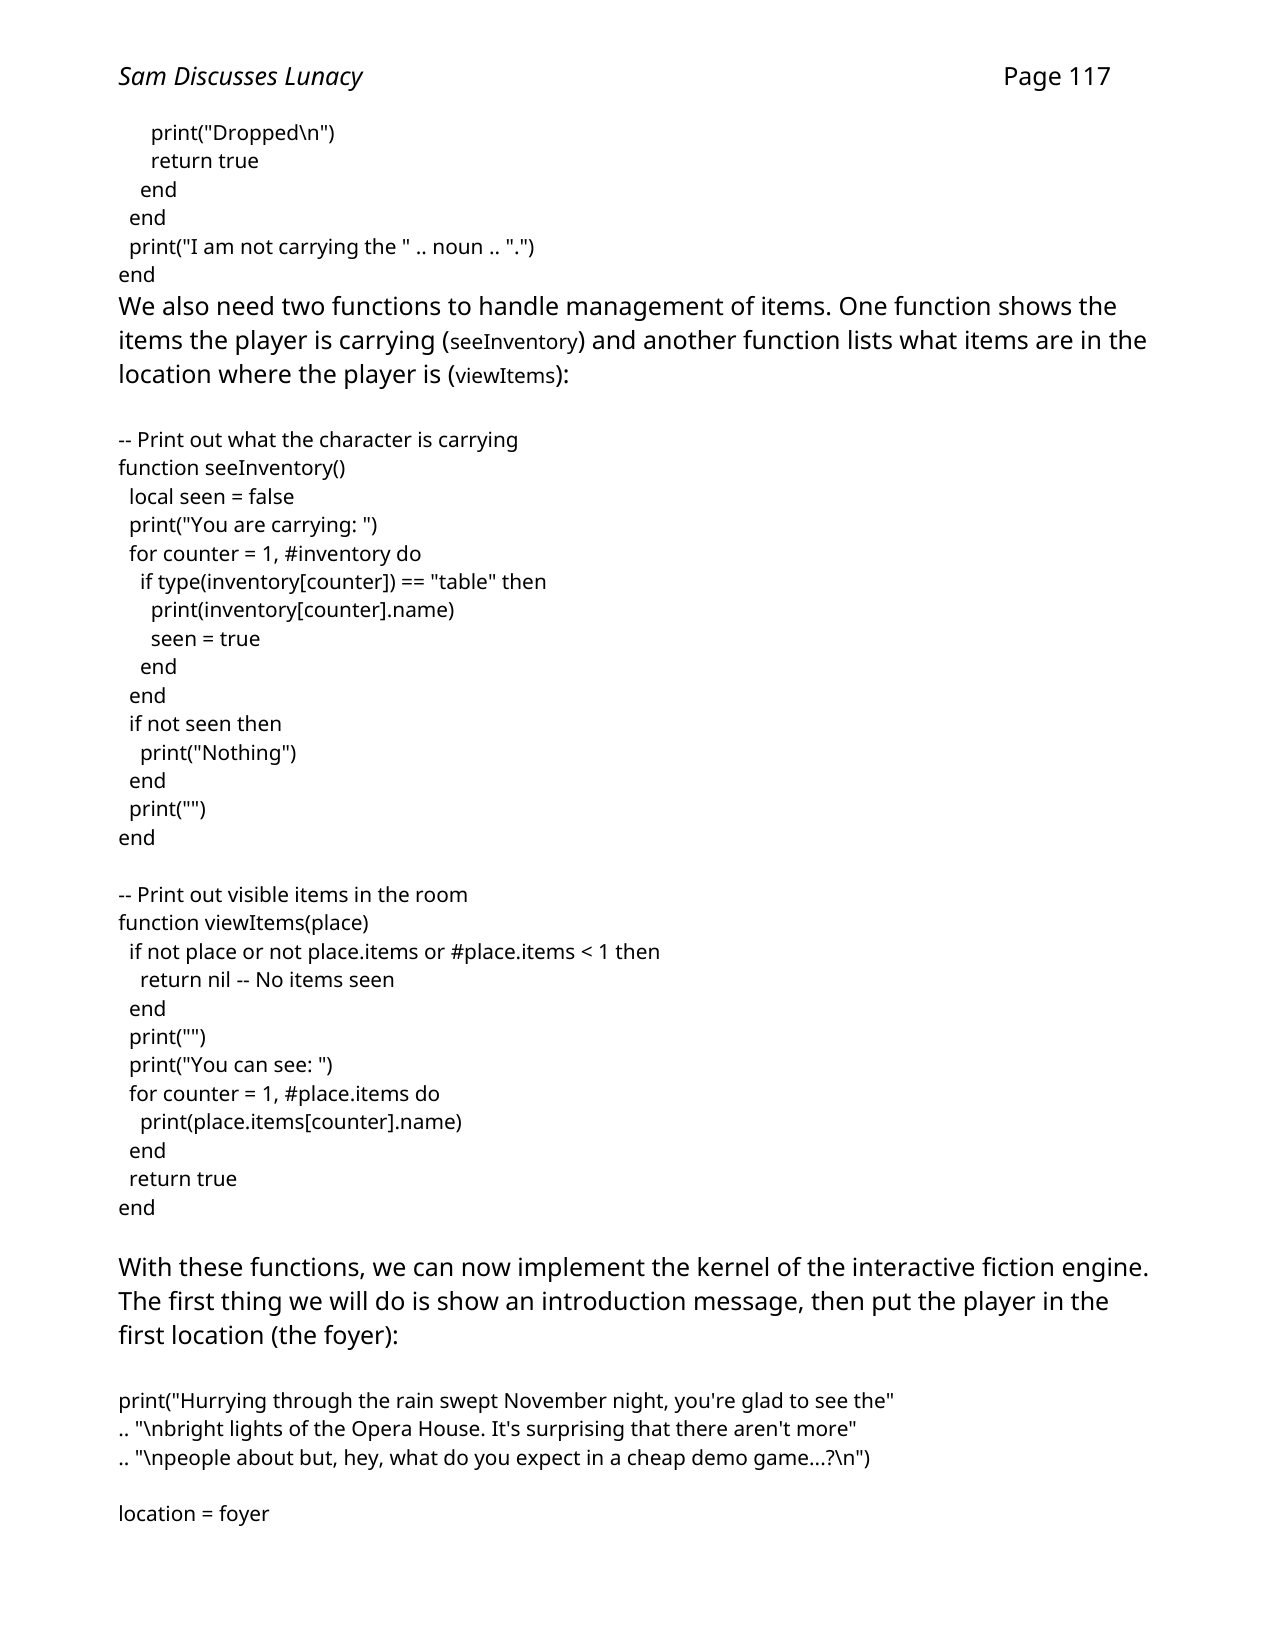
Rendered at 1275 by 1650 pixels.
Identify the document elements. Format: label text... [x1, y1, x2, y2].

text print("You are carrying: ") [118, 510, 1157, 539]
text -- Print out what the character is carrying [118, 425, 1157, 453]
text print(inventory[counter].name) [118, 596, 1157, 624]
text local seen = false [118, 482, 1157, 510]
text -- Print out visible items in the room [118, 880, 1157, 908]
text end [118, 681, 1157, 709]
text location = foyer [118, 1499, 1157, 1528]
text return nil -- No items seen [118, 965, 1157, 994]
text function viewItems(place) [118, 908, 1157, 937]
text end [118, 994, 1157, 1022]
text end [118, 175, 1157, 203]
text function seeInventory() [118, 453, 1157, 482]
text .. "\nbright lights of the Opera House. It's surprising that there aren't more" [118, 1414, 1157, 1443]
text for counter = 1, #inventory do [118, 539, 1157, 567]
text With these functions, we can now implement the kernel of the interactive fiction engine. The first thing we will do is show an introduction message, then put the player in the first location (the foyer): [118, 1249, 1157, 1352]
text print("Nothing") [118, 738, 1157, 766]
text if type(inventory[counter]) == "table" then [118, 567, 1157, 596]
text end [118, 260, 1157, 289]
text return true [118, 146, 1157, 175]
text print(place.items[counter].name) [118, 1107, 1157, 1136]
text if not place or not place.items or #place.items < 1 then [118, 937, 1157, 965]
text end [118, 1136, 1157, 1164]
text end [118, 766, 1157, 794]
text We also need two functions to handle management of items. One function shows the items the player is carrying (seeInventory) and another function lists what items are in the location where the player is (viewItems): [118, 289, 1157, 391]
text end [118, 823, 1157, 851]
text end [118, 652, 1157, 681]
text .. "\npeople about but, hey, what do you expect in a cheap demo game...?\n") [118, 1443, 1157, 1471]
text if not seen then [118, 709, 1157, 738]
text end [118, 203, 1157, 232]
text print("") [118, 794, 1157, 823]
text print("") [118, 1022, 1157, 1051]
text print("Dropped\n") [118, 118, 1157, 146]
text end [118, 1193, 1157, 1221]
text seen = true [118, 624, 1157, 652]
text print("Hurrying through the rain swept November night, you're glad to see the" [118, 1386, 1157, 1414]
text print("You can see: ") [118, 1051, 1157, 1079]
text for counter = 1, #place.items do [118, 1079, 1157, 1107]
text return true [118, 1164, 1157, 1193]
text print("I am not carrying the " .. noun .. ".") [118, 232, 1157, 260]
